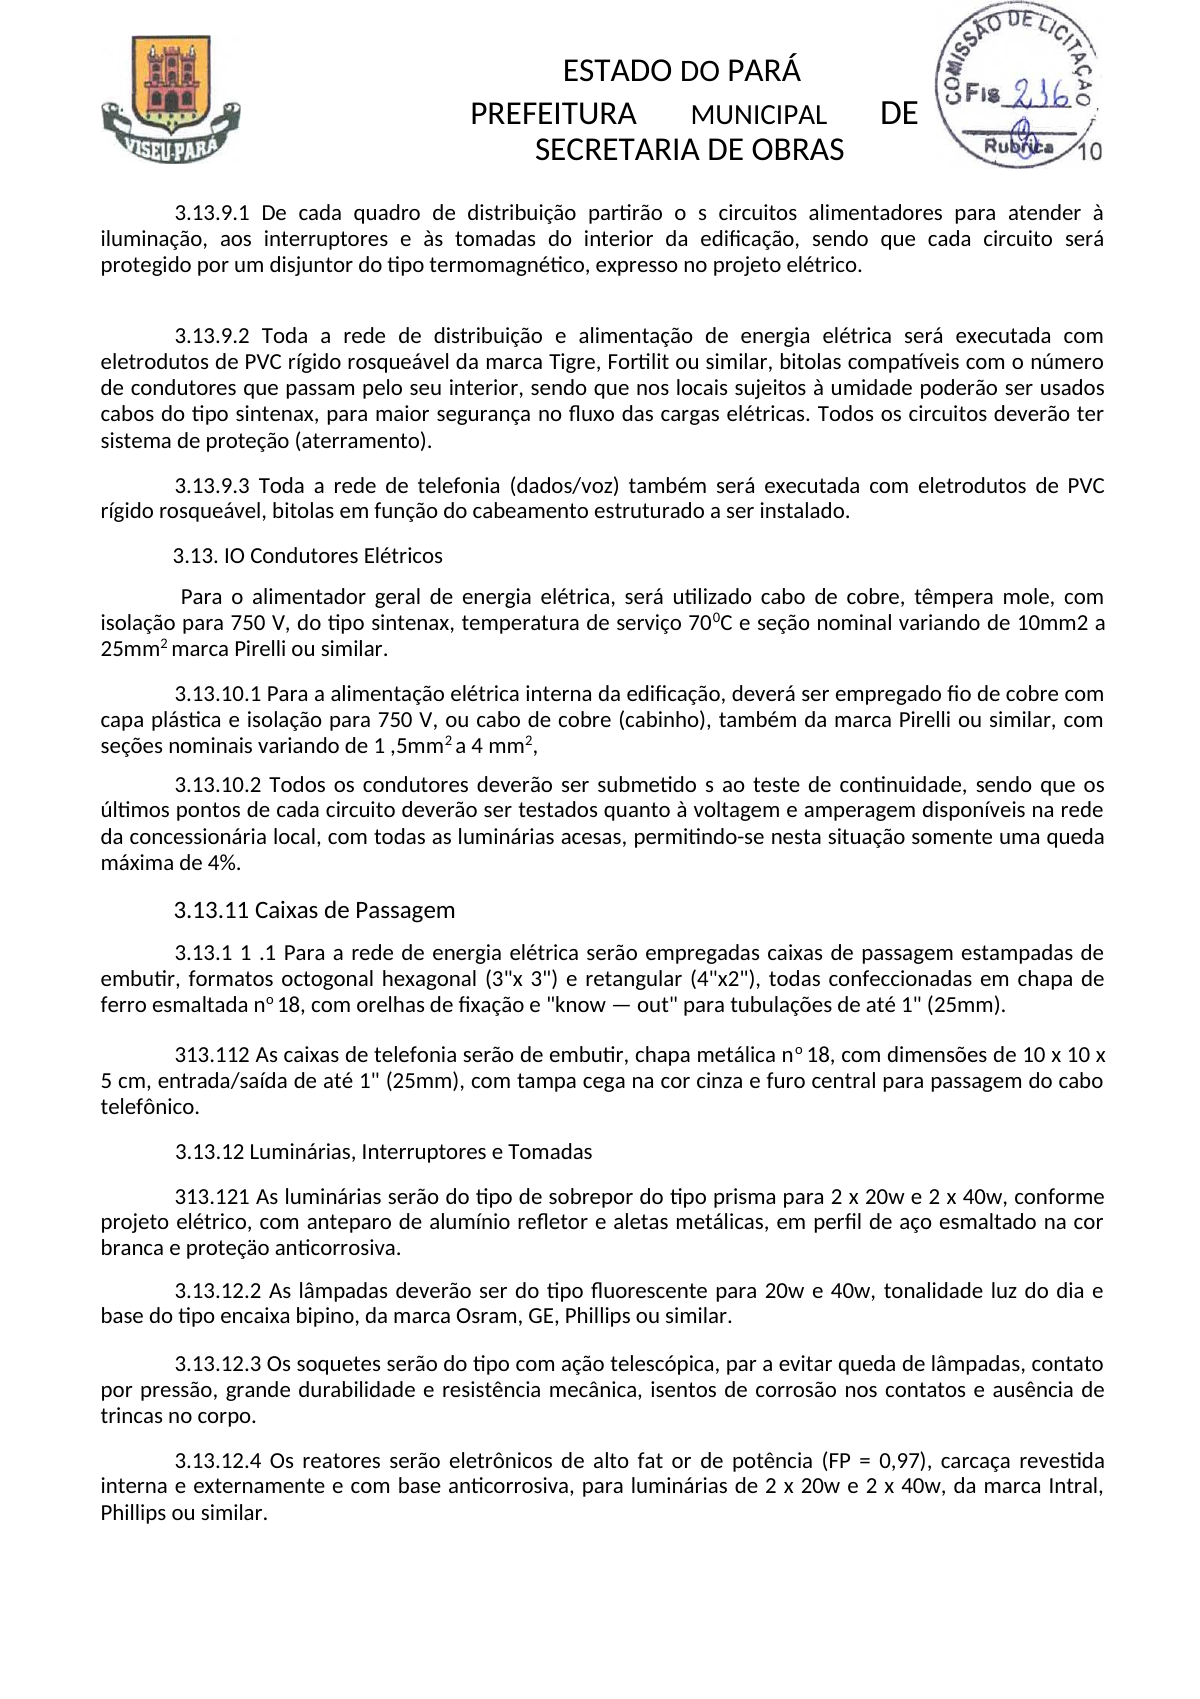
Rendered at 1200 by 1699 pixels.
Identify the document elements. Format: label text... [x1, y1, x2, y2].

text 3.13.12.2 As lâmpadas deverão ser do tipo fluorescente para 20w e 40w, tonalidade luz do dia e base do tipo encaixa bipino, da marca Osram, GE, Phillips ou similar. [100, 1277, 1106, 1329]
text 3.13.10.1 Para a alimentação elétrica interna da edificação, deverá ser empregado fio de cobre com capa plástica e isolação para 750 V, ou cabo de cobre (cabinho), também da marca Pirelli ou similar, com seções nominais variando de 1 ,5mm2 a 4 mm2, [100, 681, 1106, 759]
text 3.13.12 Luminárias, Interruptores e Tomadas [175, 1139, 1106, 1165]
text 3.13.9.3 Toda a rede de telefonia (dados/voz) também será executada com eletrodutos de PVC rígido rosqueável, bitolas em função do cabeamento estruturado a ser instalado. [100, 472, 1106, 524]
text Para o alimentador geral de energia elétrica, será utilizado cabo de cobre, têmpera mole, com isolação para 750 V, do tipo sintenax, temperatura de serviço 700C e seção nominal variando de 10mm2 a 25mm2 marca Pirelli ou similar. [100, 584, 1106, 662]
text 3.13.1 1 .1 Para a rede de energia elétrica serão empregadas caixas de passagem estampadas de embutir, formatos octogonal hexagonal (3"x 3") e retangular (4"x2"), todas confeccionadas em chapa de ferro esmaltada no 18, com orelhas de fixação e "know — out" para tubulações de até 1" (25mm). [100, 939, 1106, 1018]
text 3.13. IO Condutores Elétricos [172, 543, 1106, 569]
text 3.13.12.4 Os reatores serão eletrônicos de alto fat or de potência (FP = 0,97), carcaça revestida interna e externamente e com base anticorrosiva, para luminárias de 2 x 20w e 2 x 40w, da marca Intral, Phillips ou similar. [100, 1447, 1106, 1526]
text 313.112 As caixas de telefonia serão de embutir, chapa metálica no 18, com dimensões de 10 x 10 x 5 cm, entrada/saída de até 1" (25mm), com tampa cega na cor cinza e furo central para passagem do cabo telefônico. [100, 1042, 1106, 1120]
text 3.13.11 Caixas de Passagem [173, 894, 1114, 925]
text 3.13.9.2 Toda a rede de distribuição e alimentação de energia elétrica será executada com eletrodutos de PVC rígido rosqueável da marca Tigre, Fortilit ou similar, bitolas compatíveis com o número de condutores que passam pelo seu interior, sendo que nos locais sujeitos à umidade poderão ser usados cabos do tipo sintenax, para maior segurança no fluxo das cargas elétricas. Todos os circuitos deverão ter sistema de proteção (aterramento). [100, 323, 1106, 454]
text 3.13.12.3 Os soquetes serão do tipo com ação telescópica, par a evitar queda de lâmpadas, contato por pressão, grande durabilidade e resistência mecânica, isentos de corrosão nos contatos e ausência de trincas no corpo. [100, 1351, 1106, 1429]
text 3.13.9.1 De cada quadro de distribuição partirão o s circuitos alimentadores para atender à iluminação, aos interruptores e às tomadas do interior da edificação, sendo que cada circuito será protegido por um disjuntor do tipo termomagnético, expresso no projeto elétrico. [100, 199, 1106, 278]
text 313.121 As luminárias serão do tipo de sobrepor do tipo prisma para 2 x 20w e 2 x 40w, conforme projeto elétrico, com anteparo de alumínio refletor e aletas metálicas, em perfil de aço esmaltado na cor branca e proteçäo anticorrosiva. [100, 1183, 1106, 1262]
text 3.13.10.2 Todos os condutores deverão ser submetido s ao teste de continuidade, sendo que os últimos pontos de cada circuito deverão ser testados quanto à voltagem e amperagem disponíveis na rede da concessionária local, com todas as luminárias acesas, permitindo-se nesta situação somente uma queda máxima de 4%. [100, 771, 1106, 876]
